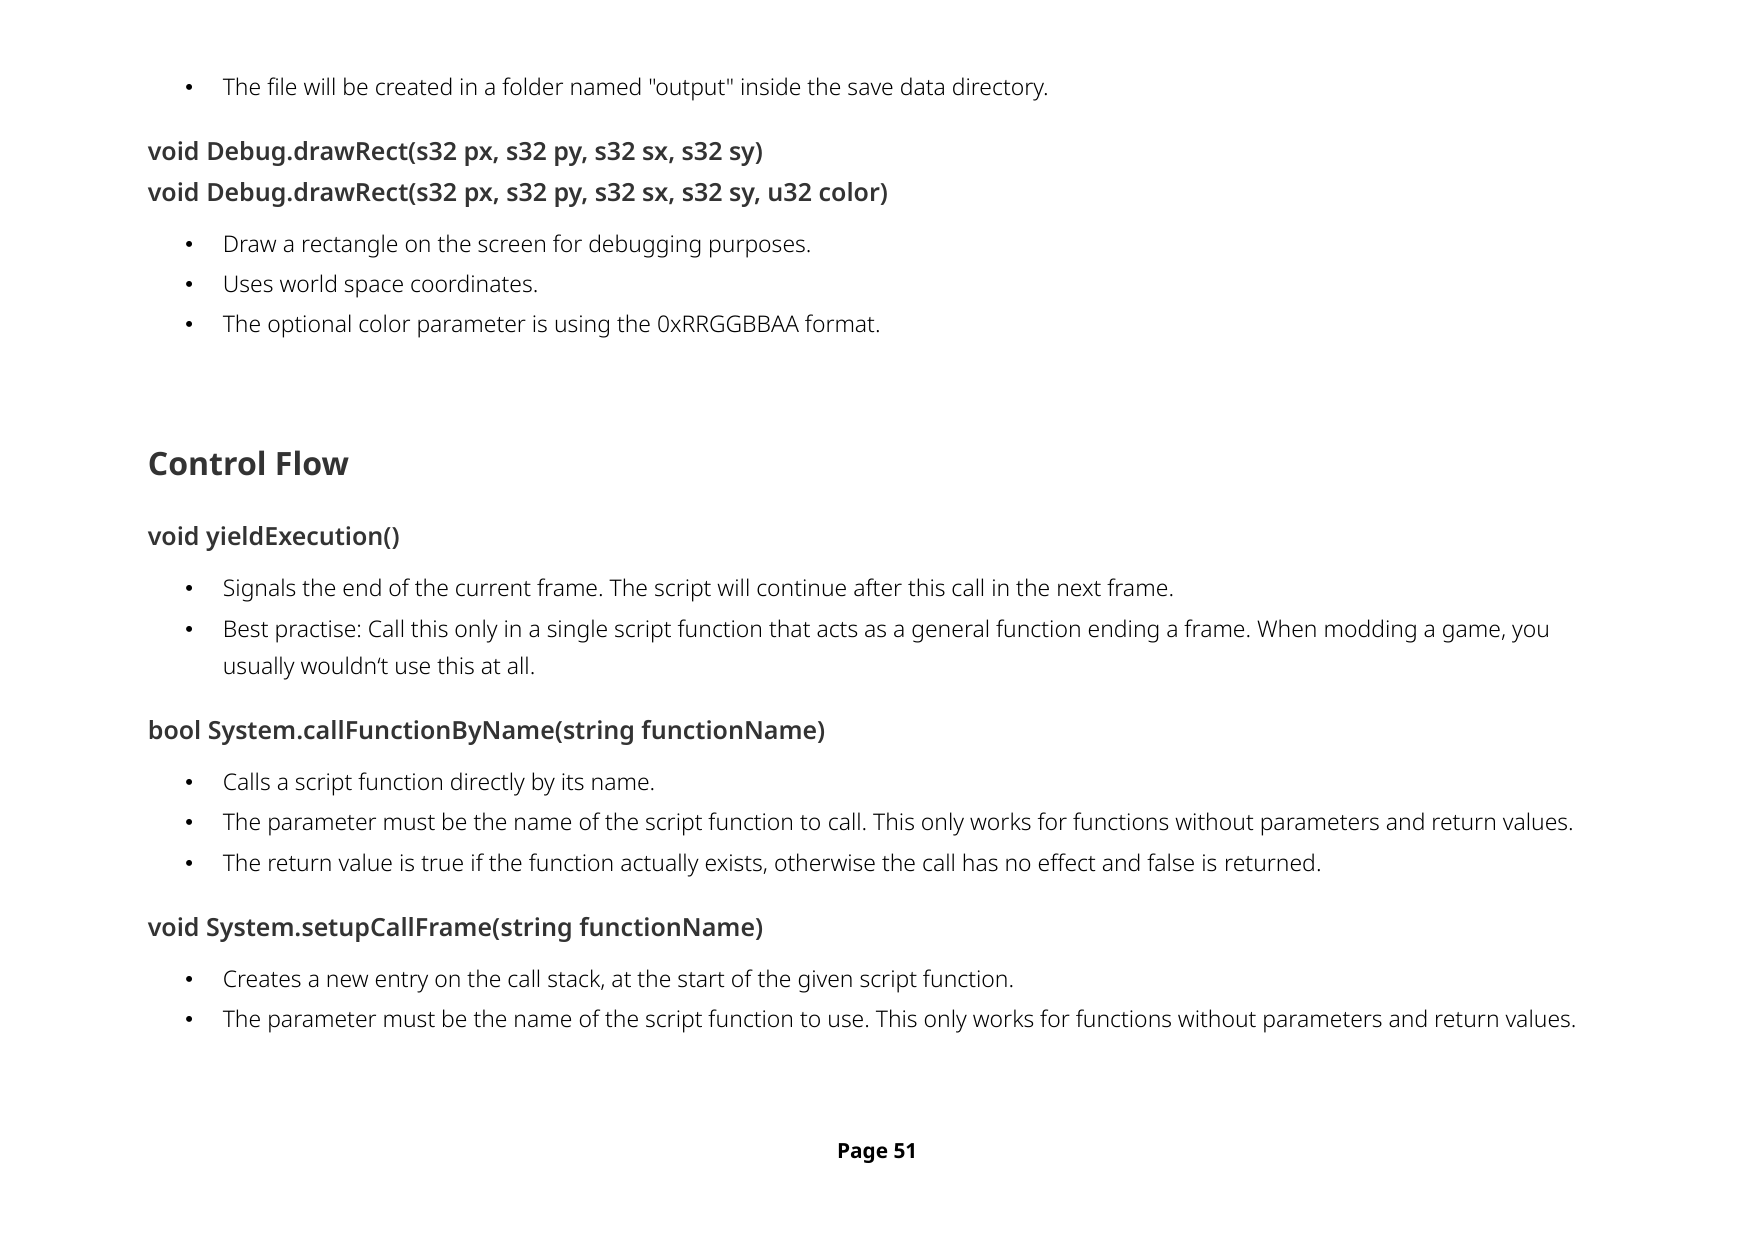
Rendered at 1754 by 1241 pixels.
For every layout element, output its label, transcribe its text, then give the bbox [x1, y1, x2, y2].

list Signals the end of the current frame. The script will continue after this call in the next frame. [185, 572, 1606, 603]
subtitle Control Flow [148, 441, 1606, 485]
list The parameter must be the name of the script function to call. This only works for functions without parameters and return values. [185, 806, 1606, 837]
list The return value is true if the function actually exists, otherwise the call has no effect and false is returned. [185, 847, 1606, 878]
list The parameter must be the name of the script function to use. This only works for functions without parameters and return values. [185, 1003, 1606, 1034]
list The file will be created in a folder named "output" inside the save data directory. [185, 71, 1606, 102]
subtitle bool System.callFunctionByName(string functionName) [148, 712, 1606, 747]
subtitle void yieldExecution() [148, 519, 1606, 553]
list Uses world space coordinates. [185, 268, 1606, 299]
subtitle void System.setupCallFrame(string functionName) [148, 909, 1606, 943]
subtitle void Debug.drawRect(s32 px, s32 py, s32 sx, s32 sy) void Debug.drawRect(s32 px, s32 py, s32 sx, s32 sy, u32 color) [148, 133, 1606, 208]
list Draw a rectangle on the screen for debugging purposes. [185, 227, 1606, 259]
list The optional color parameter is using the 0xRRGGBBAA format. [185, 308, 1606, 339]
list Best practise: Call this only in a single script function that acts as a general function ending a frame. When modding a game, you usually wouldn‘t use this at all. [185, 612, 1606, 681]
list Creates a new entry on the call stack, at the start of the given script function. [185, 962, 1606, 994]
list Calls a script function directly by its name. [185, 766, 1606, 797]
